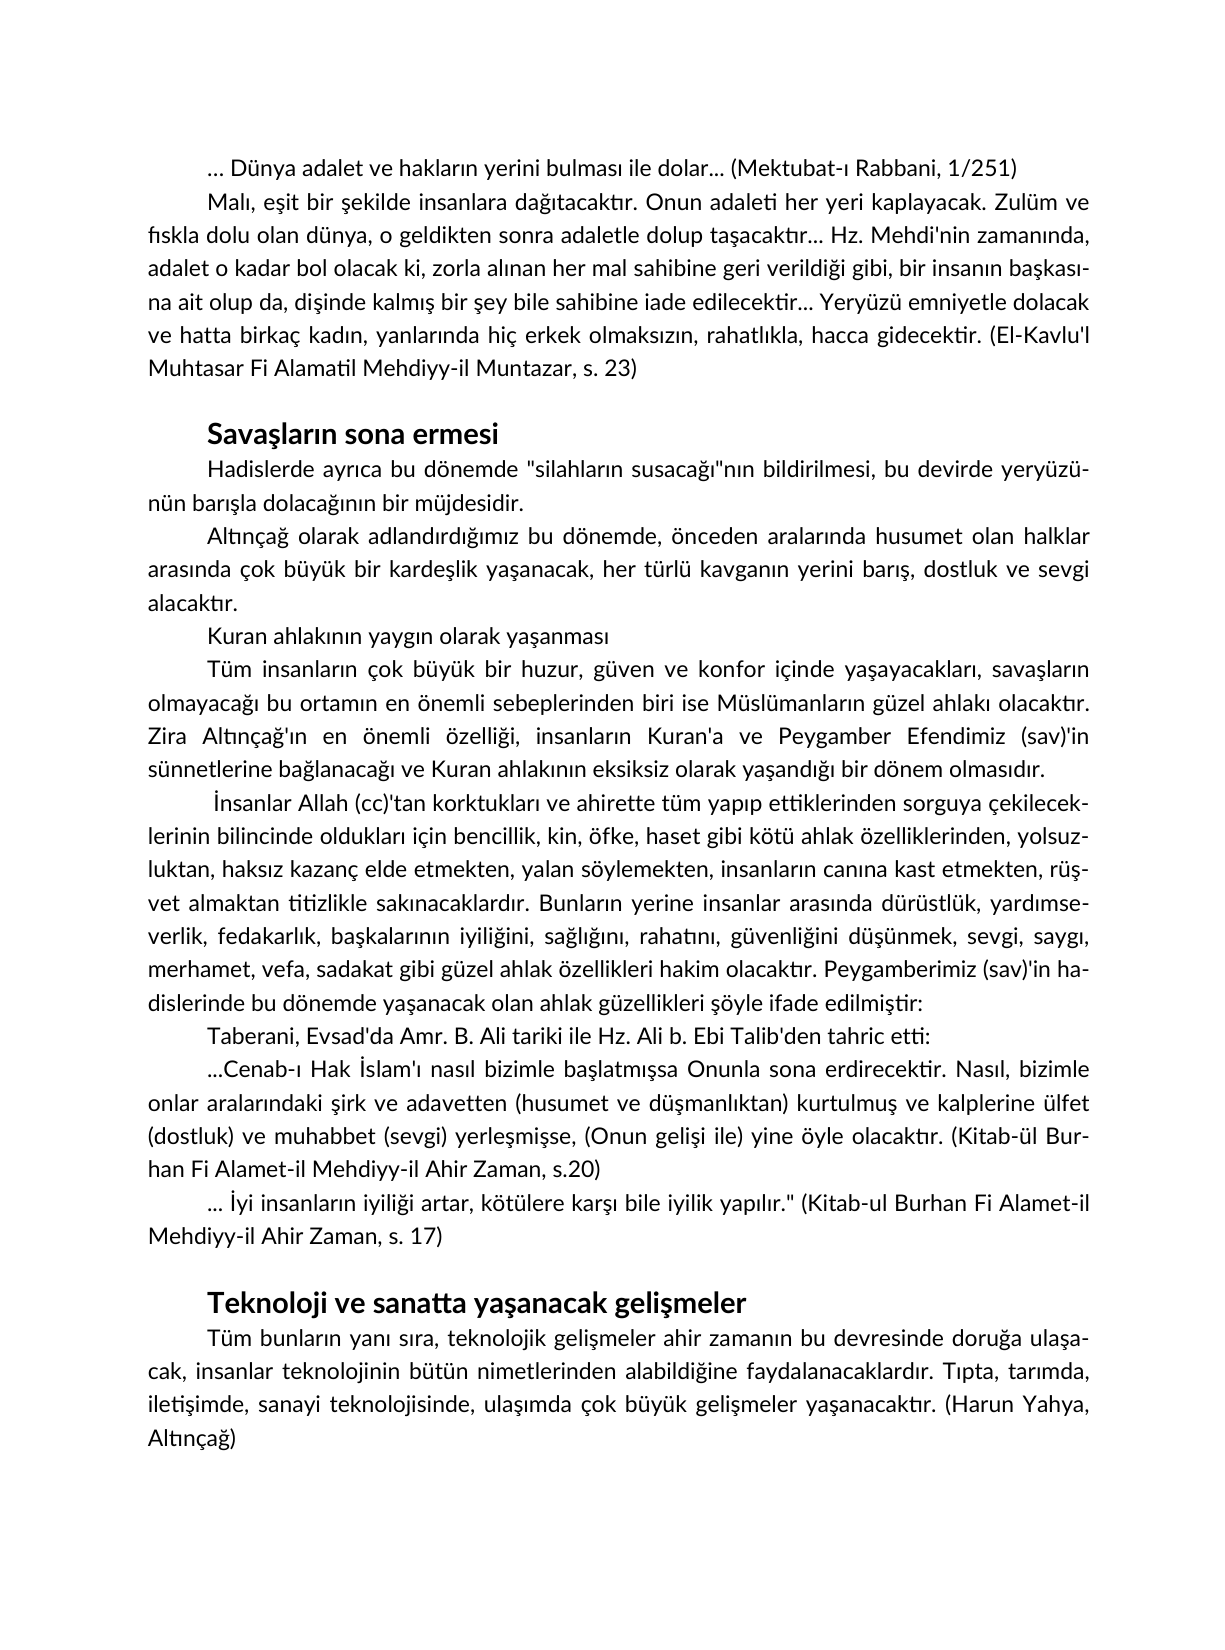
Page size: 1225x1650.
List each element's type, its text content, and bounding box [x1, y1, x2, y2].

text İn­san­lar Al­lah (cc)'tan kork­tuk­la­rı ve ahi­ret­te tüm ya­pıp et­tik­le­rin­den sor­gu­ya çe­ki­le­cek­le­ri­nin bi­lin­cin­de ol­duk­la­rı için ben­cil­lik, kin, öf­ke, ha­set gi­bi kö­tü ah­lak özel­lik­le­rin­den, yol­suz­luk­tan, hak­sız ka­zanç el­de et­mek­ten, ya­lan söy­le­mek­ten, in­san­la­rın ca­nı­na kast et­mek­ten, rüş­vet al­mak­tan ti­tiz­lik­le sa­kı­na­cak­lar­dır. Bun­la­rın ye­ri­ne in­san­lar ara­sın­da dü­rüst­lük, yar­dım­se­ver­lik, fe­da­kar­lık, baş­ka­la­rı­nın iyi­li­ği­ni, sağ­lı­ğı­nı, ra­ha­tı­nı, gü­ven­li­ği­ni dü­şün­mek, sev­gi, say­gı, mer­ha­met, ve­fa, sa­da­kat gi­bi gü­zel ah­lak özel­lik­le­ri ha­kim ola­cak­tır. Pey­gam­be­ri­miz (sav)'in ha­dis­le­rin­de bu dönemde ya­şa­na­cak olan ah­lak güzellikleri şöy­le ifa­de edil­miş­tir: [148, 784, 1090, 1018]
text Ma­lı, eşit bir şe­kil­de in­san­la­ra da­ğı­ta­cak­tır. Onun ada­le­ti her ye­ri kap­la­ya­cak. Zu­lüm ve fısk­la do­lu olan dün­ya, o gel­dik­ten son­ra ada­let­le do­lup ta­şa­cak­tır... Hz. Meh­di'nin za­ma­nın­da, ada­let o ka­dar bol ola­cak ki, zor­la alı­nan her mal sa­hi­bi­ne ge­ri ve­ril­di­ği gi­bi, bir in­sa­nın baş­ka­sı­na ait olup da, di­şin­de kal­mış bir şey bi­le sa­hi­bi­ne ia­de edi­le­cek­tir... Yer­yü­zü em­ni­yet­le do­la­cak ve hat­ta bir­kaç ka­dın, yan­la­rın­da hiç er­kek ol­mak­sı­zın, ra­hat­lık­la, hac­ca gi­de­cek­tir. (El-Kav­lu'l Muh­ta­sar Fi Ala­ma­til Meh­diyy-il Mun­ta­zar, s. 23) [148, 183, 1090, 383]
text Teknoloji ve sanatta yaşanacak gelişmeler [148, 1284, 1090, 1319]
text Ta­be­ra­ni, Ev­sad'da Amr. B. Ali ta­ri­ki ile Hz. Ali b. Ebi Ta­lib'den tah­ric et­ti: [148, 1018, 1090, 1051]
text Savaşların sona ermesi [148, 416, 1090, 451]
text ... İyi in­san­la­rın iyi­li­ği ar­tar, kö­tü­le­re kar­şı bi­le iyi­lik ya­pı­lır." (Ki­tab-ul Bur­han Fi Ala­met-il Meh­diyy-il Ahir Za­man, s. 17) [148, 1184, 1090, 1251]
text Ha­dis­ler­de ay­rı­ca bu dö­nem­de "si­lah­la­rın su­sa­ca­ğı"nın bil­di­ril­me­si, bu de­vir­de yer­yü­zü­nün ba­rış­la do­la­ca­ğı­nın bir müj­de­si­dir. [148, 451, 1090, 518]
text Tüm bun­la­rın ya­nı sı­ra, tek­no­lo­jik ge­liş­me­ler ahir za­ma­nın bu dev­re­sin­de do­ru­ğa ula­şa­cak, in­san­lar tek­no­lo­ji­nin bü­tün ni­met­le­rin­den ala­bil­di­ği­ne fay­da­la­na­cak­lar­dır. Tıp­ta, ta­rım­da, ile­ti­şim­de, sa­na­yi tek­no­lo­ji­sin­de, ula­şım­da çok bü­yük ge­liş­me­ler ya­şa­na­cak­tır. (Ha­run Yah­ya, Al­tın­çağ) [148, 1319, 1090, 1453]
text … Dün­ya ada­let ve hak­la­rın ye­ri­ni bul­ma­sı ile do­lar... (Mek­tu­bat-ı Rab­ba­ni, 1/251) [148, 150, 1090, 183]
text Kuran ahlakının yaygın olarak yaşanması [148, 618, 1090, 651]
text Al­tın­çağ olarak adlandırdığımız bu dönemde, ön­ce­den ara­la­rın­da hu­su­met olan halk­lar ara­sın­da çok bü­yük bir kar­deş­lik ya­şa­na­cak, her tür­lü kav­ga­nın ye­ri­ni ba­rış, dost­luk ve sev­gi ala­cak­tır. [148, 518, 1090, 618]
text Tüm in­san­la­rın çok bü­yük bir hu­zur, gü­ven ve kon­for için­de ya­şa­ya­cak­la­rı, savaşların olmayacağı bu or­ta­mın en önem­li se­bep­le­rin­den bi­ri ise Müs­lü­man­la­rın gü­zel ah­la­kı ola­cak­tır. Zi­ra Al­tın­çağ'ın en önem­li özel­li­ği, in­san­la­rın Ku­ran'a ve Peygamber Efendimiz (sav)'in sünnetlerine bağlanacağı ve Ku­ran ah­la­kı­nın ek­sik­siz ola­rak ya­şan­dı­ğı bir dö­nem ol­ma­sı­dır. [148, 651, 1090, 784]
text ...Ce­nab-ı Hak İs­lam'ı na­sıl bi­zim­le baş­lat­mış­sa Onun­la so­na er­di­re­cek­tir. Na­sıl, bi­zim­le on­lar ara­la­rın­da­ki şirk ve ada­vet­ten (hu­su­met ve düş­man­lık­tan) kur­tul­muş ve kalp­le­ri­ne ül­fet (dost­luk) ve mu­hab­bet (sev­gi) yer­leş­miş­se, (Onun ge­li­şi ile) yi­ne öy­le ola­cak­tır. (Ki­tab-ül Bur­han Fi Ala­met-il Meh­diyy-il Ahir Za­man, s.20) [148, 1051, 1090, 1184]
